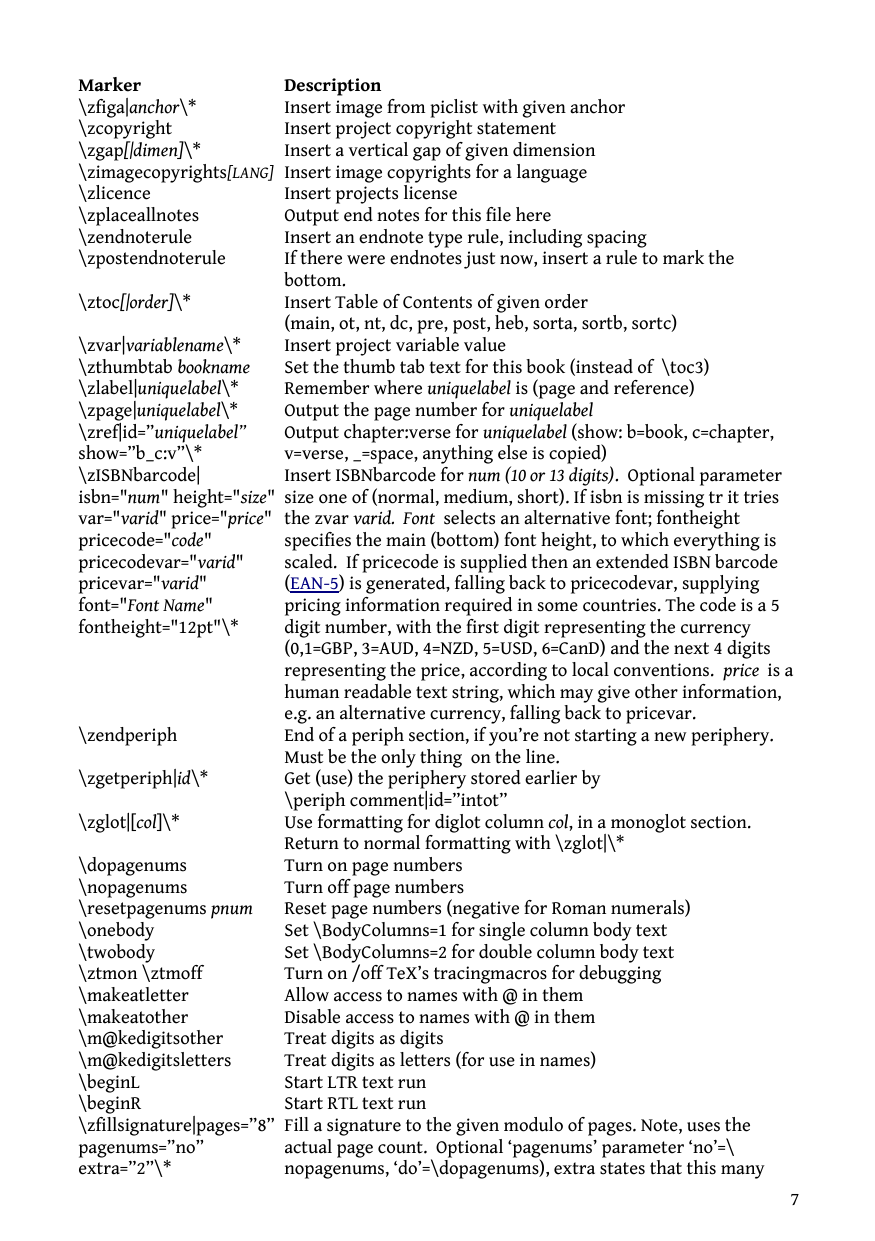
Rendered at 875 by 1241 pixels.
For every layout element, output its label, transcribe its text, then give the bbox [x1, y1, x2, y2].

table_cell Insert a vertical gap of given dimension [281, 140, 797, 162]
table_cell Insert an endnote type rule, including spacing [281, 227, 797, 248]
table_cell \zvar|variablename\* [75, 335, 281, 357]
table_cell \makeatletter [75, 985, 281, 1007]
table_cell Disable access to names with @ in them [281, 1007, 797, 1028]
table_cell Fill a signature to the given modulo of pages. Note, uses the actual page count. Optional ‘pagenums’ parameter ‘no’=\nopagenums, ‘do’=\dopagenums), extra states that this many [281, 1115, 797, 1180]
table_cell End of a periph section, if you’re not starting a new periphery. Must be the only thing on the line. [281, 725, 797, 768]
table_cell \zthumbtab bookname [75, 357, 281, 378]
table_cell Treat digits as digits [281, 1028, 797, 1050]
table_cell \zpage|uniquelabel\* [75, 400, 281, 422]
table_cell Insert image from piclist with given anchor [281, 97, 797, 118]
table_cell \beginL [75, 1072, 281, 1093]
table_cell \zlicence [75, 183, 281, 205]
table_cell \onebody [75, 920, 281, 942]
table_cell \nopagenums [75, 877, 281, 898]
table_cell Set the thumb tab text for this book (instead of \toc3) [281, 357, 797, 378]
table_cell Turn on /off TeX’s tracingmacros for debugging [281, 963, 797, 985]
table_cell Insert projects license [281, 183, 797, 205]
table_cell \ztmon \ztmoff [75, 963, 281, 985]
table_cell \zplaceallnotes [75, 205, 281, 227]
table_cell \zlabel|uniquelabel\* [75, 378, 281, 400]
table_cell \resetpagenums pnum [75, 898, 281, 920]
table_cell Insert image copyrights for a language [281, 162, 797, 183]
table_cell \zimagecopyrights[LANG] [75, 162, 281, 183]
table_cell Set \BodyColumns=1 for single column body text [281, 920, 797, 942]
table_cell Output the page number for uniquelabel [281, 400, 797, 422]
table_cell Insert project variable value [281, 335, 797, 357]
table_cell \zendnoterule [75, 227, 281, 248]
table_cell Insert Table of Contents of given order (main, ot, nt, dc, pre, post, heb, sorta, sortb, sortc) [281, 292, 797, 335]
table_cell \makeatother [75, 1007, 281, 1028]
table_cell \zfillsignature|pages=”8” pagenums=”no” extra=”2”\* [75, 1115, 281, 1180]
table_cell \m@kedigitsletters [75, 1050, 281, 1072]
table_cell Insert project copyright statement [281, 118, 797, 140]
table_cell \zgetperiph|id\* [75, 768, 281, 812]
table_cell Remember where uniquelabel is (page and reference) [281, 378, 797, 400]
table_cell \m@kedigitsother [75, 1028, 281, 1050]
table_cell \zpostendnoterule [75, 248, 281, 292]
table_cell \zref|id=”uniquelabel” show=”b_c:v”\* [75, 422, 281, 465]
table_cell Set \BodyColumns=2 for double column body text [281, 942, 797, 963]
table_cell Get (use) the periphery stored earlier by \periph comment|id=”intot” [281, 768, 797, 812]
table_cell \dopagenums [75, 855, 281, 877]
table_cell Reset page numbers (negative for Roman numerals) [281, 898, 797, 920]
table_cell Turn off page numbers [281, 877, 797, 898]
table_cell \zglot|[col]\* [75, 812, 281, 855]
table_header Description [281, 75, 797, 97]
table_cell \zendperiph [75, 725, 281, 768]
table_cell Output end notes for this file here [281, 205, 797, 227]
table_cell Treat digits as letters (for use in names) [281, 1050, 797, 1072]
table_cell \beginR [75, 1093, 281, 1115]
table_cell \zgap[|dimen]\* [75, 140, 281, 162]
table_cell \ztoc[|order]\* [75, 292, 281, 335]
table_cell Output chapter:verse for uniquelabel (show: b=book, c=chapter, v=verse, _=space, anything else is copied) [281, 422, 797, 465]
table_cell \zcopyright [75, 118, 281, 140]
table_cell If there were endnotes just now, insert a rule to mark the bottom. [281, 248, 797, 292]
table_cell Start LTR text run [281, 1072, 797, 1093]
table_cell \zISBNbarcode|isbn="num" height="size" var="varid" price="price" pricecode="code" pricecodevar="varid" pricevar="varid" font="Font Name" fontheight="12pt"\* [75, 465, 281, 725]
table_cell Insert ISBNbarcode for num (10 or 13 digits). Optional parameter size one of (normal, medium, short). If isbn is missing tr it tries the zvar varid. Font selects an alternative font; fontheight specifies the main (bottom) font height, to which everything is scaled. If pricecode is supplied then an extended ISBN barcode (EAN-5) is generated, falling back to pricecodevar, supplying pricing information required in some countries. The code is a 5 digit number, with the first digit representing the currency (0,1=GBP, 3=AUD, 4=NZD, 5=USD, 6=CanD) and the next 4 digits representing the price, according to local conventions. price is a human readable text string, which may give other information, e.g. an alternative currency, falling back to pricevar. [281, 465, 797, 725]
table_cell Use formatting for diglot column col, in a monoglot section. Return to normal formatting with \zglot|\* [281, 812, 797, 855]
table_cell \twobody [75, 942, 281, 963]
table_header Marker [75, 75, 281, 97]
table_cell \zfiga|anchor\* [75, 97, 281, 118]
table_cell Start RTL text run [281, 1093, 797, 1115]
table_cell Turn on page numbers [281, 855, 797, 877]
table_cell Allow access to names with @ in them [281, 985, 797, 1007]
